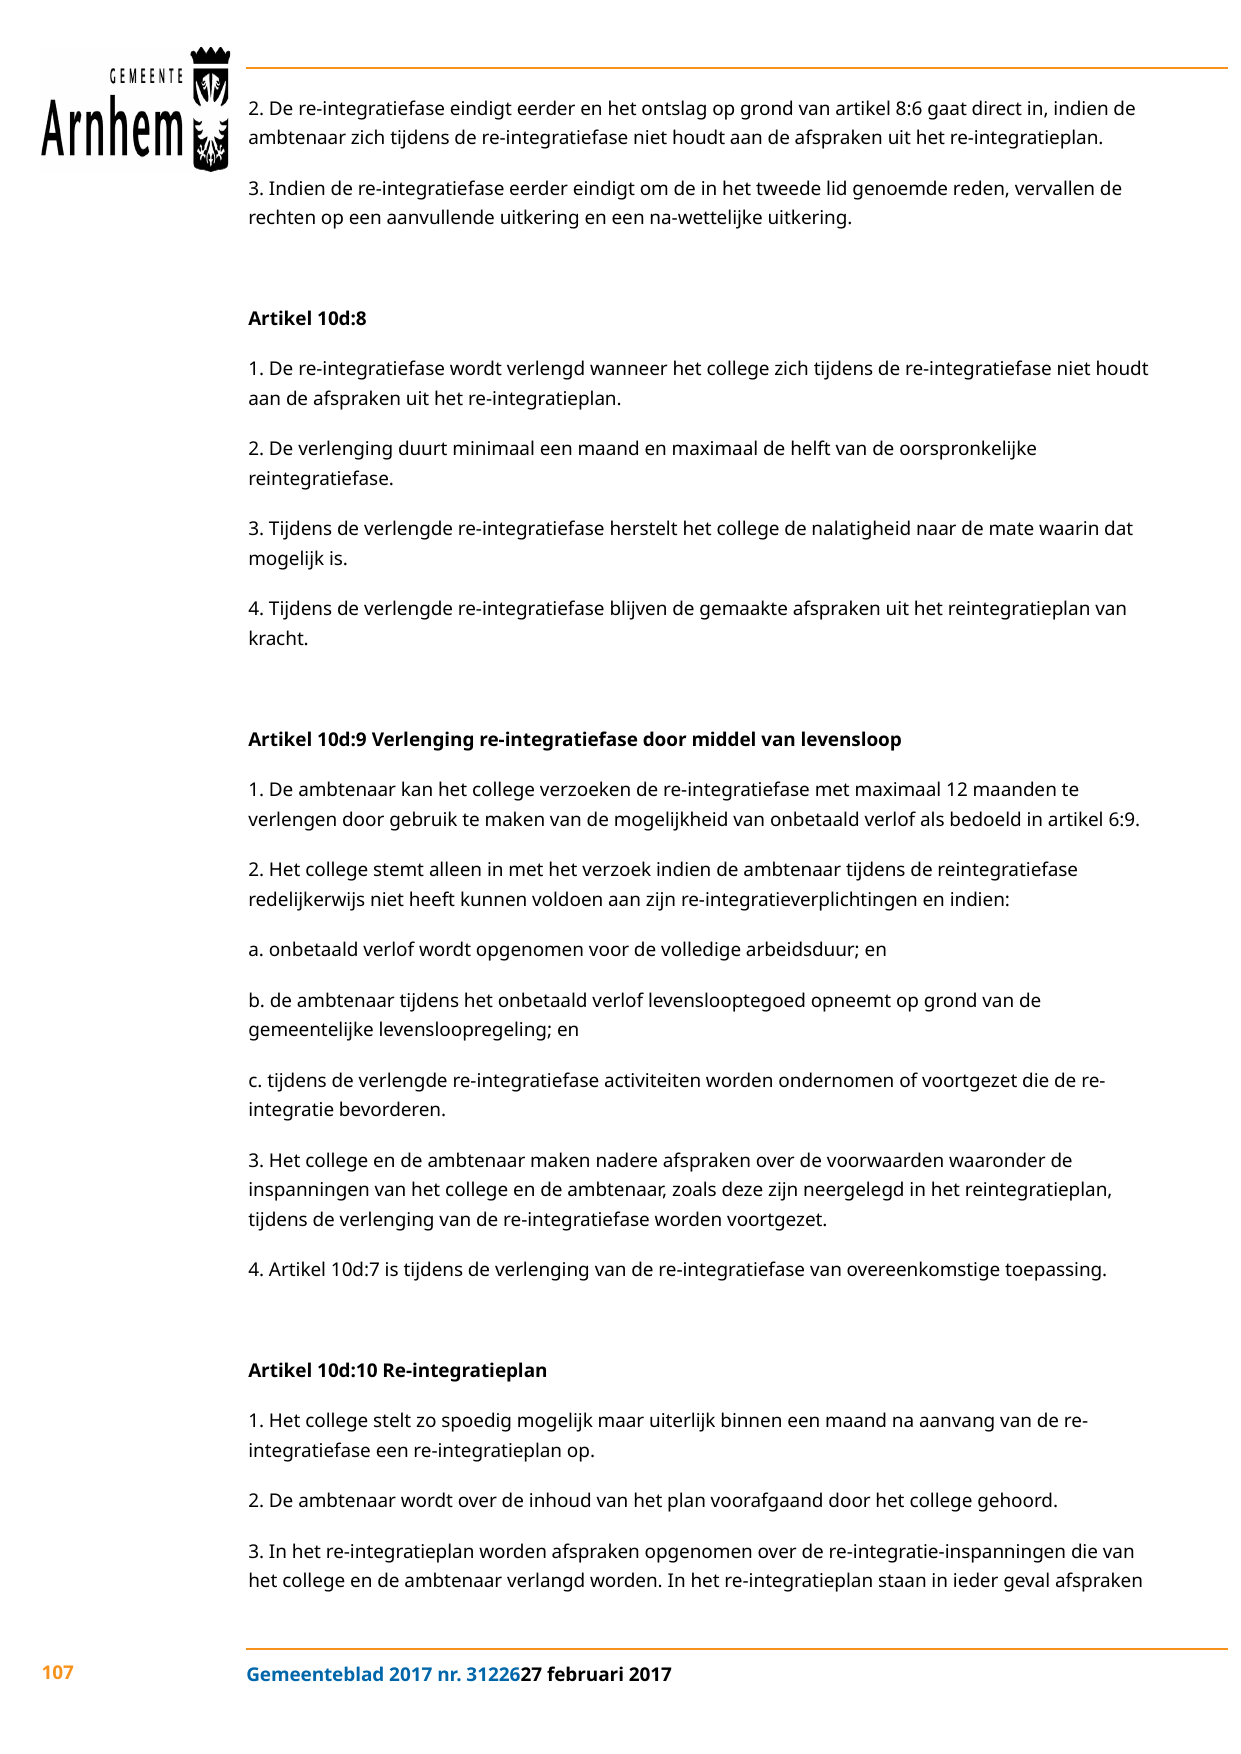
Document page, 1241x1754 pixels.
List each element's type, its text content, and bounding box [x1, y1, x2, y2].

text 3. Tijdens de verlengde re-integratiefase herstelt het college de nalatigheid naar de mate waarin dat mogelijk is. [248, 516, 1152, 571]
text 3. Het college en de ambtenaar maken nadere afspraken over de voorwaarden waaronder de inspanningen van het college en de ambtenaar, zoals deze zijn neergelegd in het reintegratieplan, tijdens de verlenging van de re-integratiefase worden voortgezet. [248, 1147, 1152, 1232]
text 1. Het college stelt zo spoedig mogelijk maar uiterlijk binnen een maand na aanvang van de re-integratiefase een re-integratieplan op. [248, 1408, 1152, 1463]
text 3. In het re-integratieplan worden afspraken opgenomen over de re-integratie-inspanningen die van het college en de ambtenaar verlangd worden. In het re-integratieplan staan in ieder geval afspraken [248, 1538, 1152, 1593]
text Artikel 10d:10 Re-integratieplan [248, 1357, 1152, 1383]
text 2. De verlenging duurt minimaal een maand en maximaal de helft van de oorspronkelijke reintegratiefase. [248, 436, 1152, 491]
text 2. Het college stemt alleen in met het verzoek indien de ambtenaar tijdens de reintegratiefase redelijkerwijs niet heeft kunnen voldoen aan zijn re-integratieverplichtingen en indien: [248, 856, 1152, 912]
text 4. Artikel 10d:7 is tijdens de verlenging van de re-integratiefase van overeenkomstige toepassing. [248, 1256, 1152, 1282]
text Artikel 10d:8 [248, 305, 1152, 331]
text a. onbetaald verlof wordt opgenomen voor de volledige arbeidsduur; en [248, 936, 1152, 962]
text 2. De re-integratiefase eindigt eerder en het ontslag op grond van artikel 8:6 gaat direct in, indien de ambtenaar zich tijdens de re-integratiefase niet houdt aan de afspraken uit het re-integratieplan. [248, 95, 1152, 150]
text Artikel 10d:9 Verlenging re-integratiefase door middel van levensloop [248, 726, 1152, 752]
text 3. Indien de re-integratiefase eerder eindigt om de in het tweede lid genoemde reden, vervallen de rechten op een aanvullende uitkering en een na-wettelijke uitkering. [248, 175, 1152, 230]
text 1. De re-integratiefase wordt verlengd wanneer het college zich tijdens de re-integratiefase niet houdt aan de afspraken uit het re-integratieplan. [248, 356, 1152, 411]
picture [41, 47, 231, 172]
text b. de ambtenaar tijdens het onbetaald verlof levenslooptegoed opneemt op grond van de gemeentelijke levensloopregeling; en [248, 987, 1152, 1042]
text 1. De ambtenaar kan het college verzoeken de re-integratiefase met maximaal 12 maanden te verlengen door gebruik te maken van de mogelijkheid van onbetaald verlof als bedoeld in artikel 6:9. [248, 776, 1152, 832]
text 2. De ambtenaar wordt over de inhoud van het plan voorafgaand door het college gehoord. [248, 1488, 1152, 1513]
text 4. Tijdens de verlengde re-integratiefase blijven de gemaakte afspraken uit het reintegratieplan van kracht. [248, 596, 1152, 651]
text c. tijdens de verlengde re-integratiefase activiteiten worden ondernomen of voortgezet die de re-integratie bevorderen. [248, 1067, 1152, 1122]
